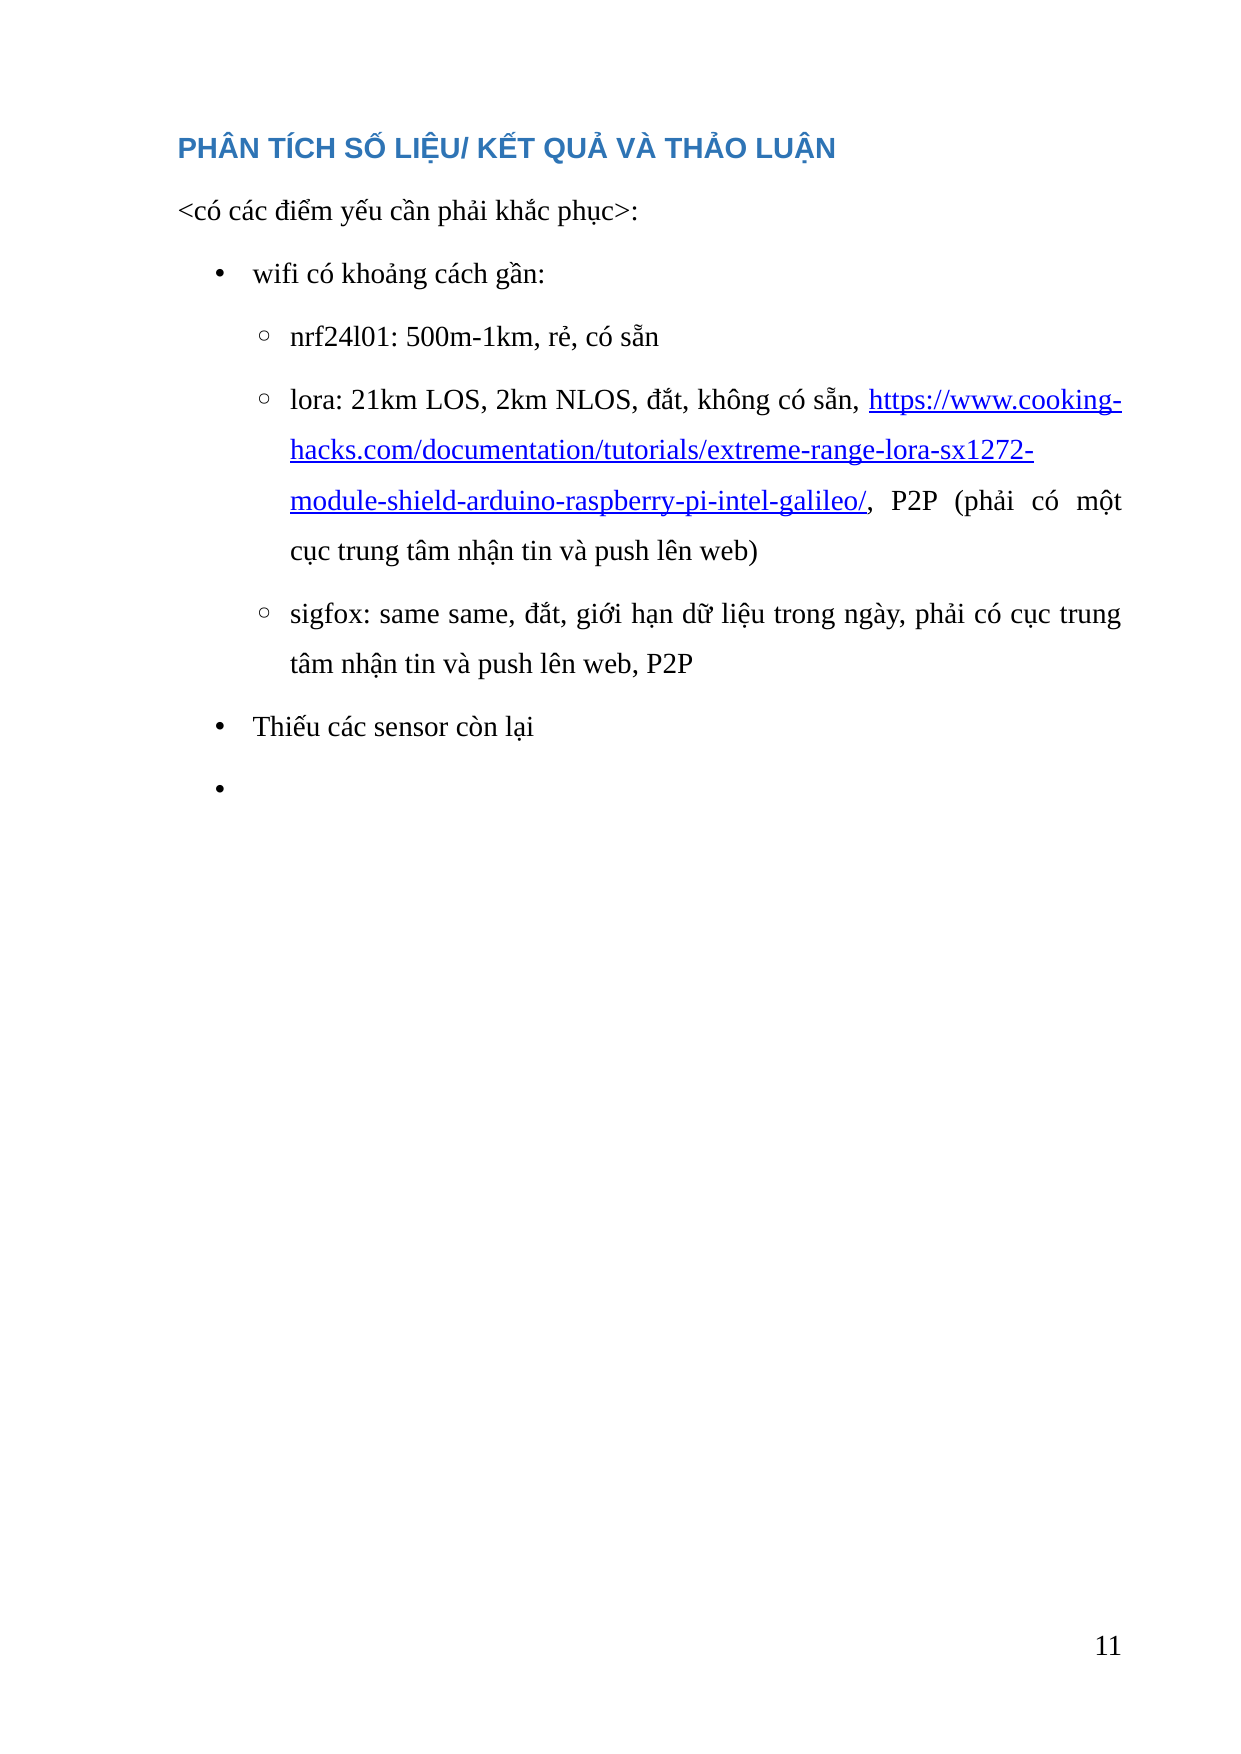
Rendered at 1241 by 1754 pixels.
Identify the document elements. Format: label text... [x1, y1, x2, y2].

list nrf24l01: 500m-1km, rẻ, có sẵn [252, 319, 1122, 353]
list lora: 21km LOS, 2km NLOS, đắt, không có sẵn, https://www.cooking-hacks.com/documentation/tutorials/extreme-range-lora-sx1272-module-shield-arduino-raspberry-pi-intel-galileo/, P2P (phải có một cục trung tâm nhận tin và push lên web) [252, 382, 1122, 567]
list Thiếu các sensor còn lại [215, 709, 1122, 743]
list sigfox: same same, đắt, giới hạn dữ liệu trong ngày, phải có cục trung tâm nhận tin và push lên web, P2P [252, 596, 1122, 680]
subtitle PHÂN TÍCH SỐ LIỆU/ KẾT QUẢ VÀ THẢO LUẬN [177, 131, 1122, 164]
list wifi có khoảng cách gần: [215, 256, 1122, 290]
text <có các điểm yếu cần phải khắc phục>: [177, 193, 1122, 227]
